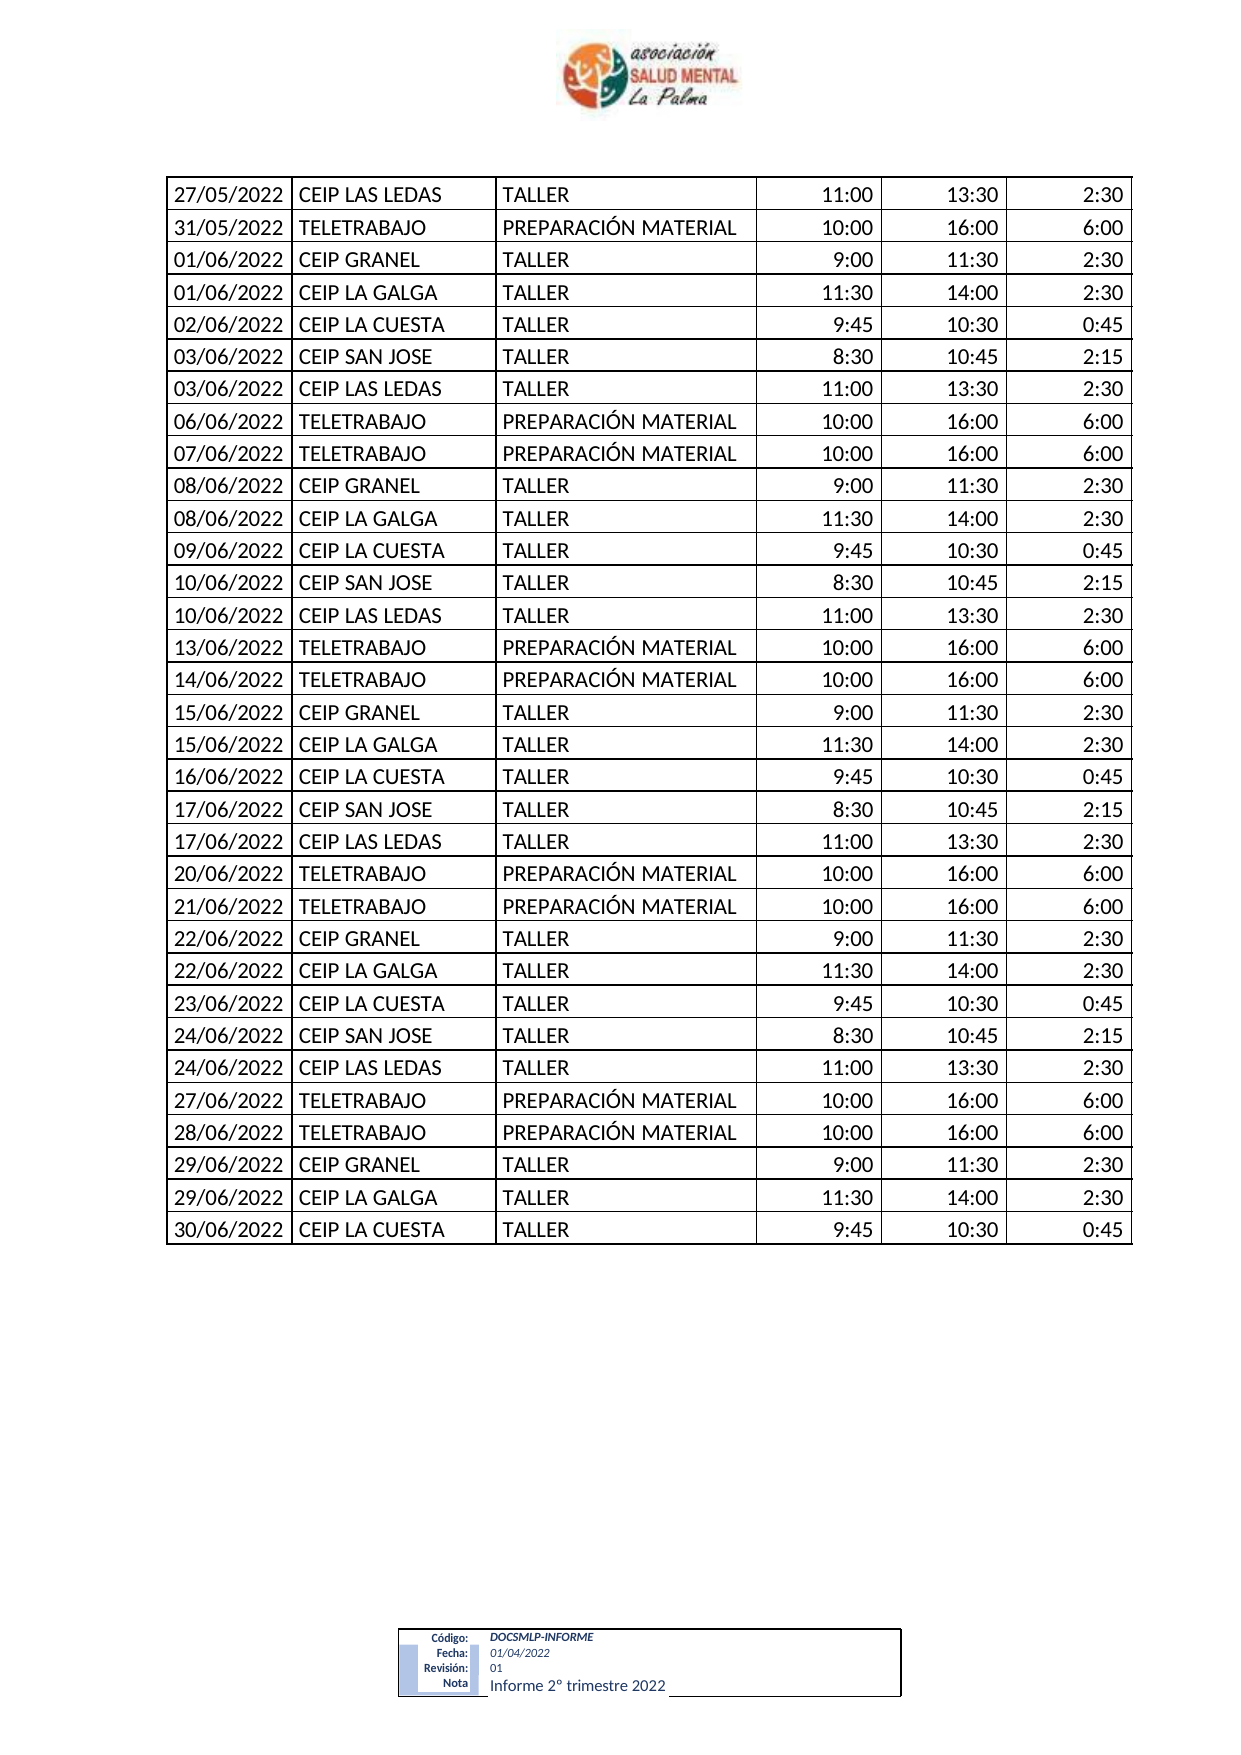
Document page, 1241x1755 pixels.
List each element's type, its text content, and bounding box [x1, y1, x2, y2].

table_cell 6:00 [1007, 889, 1131, 920]
table_cell CEIP LA GALGA [293, 954, 495, 984]
table_cell TELETRABAJO [293, 1115, 495, 1146]
table_cell 22/06/2022 [168, 921, 291, 952]
table_cell 9:45 [757, 1212, 881, 1243]
table_cell 2:30 [1007, 372, 1131, 402]
table_cell PREPARACIÓN MATERIAL [497, 1115, 756, 1146]
table_cell 11:30 [882, 242, 1006, 273]
table_cell TELETRABAJO [293, 857, 495, 887]
table_cell 10:00 [757, 663, 881, 693]
table_cell 16:00 [882, 857, 1006, 887]
table_cell CEIP GRANEL [293, 921, 495, 952]
table_cell 11:00 [757, 1051, 881, 1081]
table_cell 06/06/2022 [168, 404, 291, 435]
table_cell 10:00 [757, 1115, 881, 1146]
table_cell TALLER [497, 372, 756, 402]
table_cell 10:00 [757, 210, 881, 241]
table_cell TALLER [497, 695, 756, 726]
table_cell TALLER [497, 307, 756, 338]
table_cell CEIP LA CUESTA [293, 307, 495, 338]
table_cell 0:45 [1007, 1212, 1131, 1243]
table_cell 10/06/2022 [168, 598, 291, 629]
table_cell 2:15 [1007, 340, 1131, 370]
table_cell 10:00 [757, 630, 881, 661]
table_cell 9:00 [757, 921, 881, 952]
table_cell 2:15 [1007, 566, 1131, 596]
table_cell 16:00 [882, 630, 1006, 661]
table_cell 6:00 [1007, 857, 1131, 887]
table_cell 2:30 [1007, 1148, 1131, 1178]
table_cell TALLER [497, 566, 756, 596]
table_cell CEIP LA GALGA [293, 1180, 495, 1211]
table_cell 10:45 [882, 792, 1006, 823]
table_cell 2:30 [1007, 954, 1131, 984]
table_cell 29/06/2022 [168, 1148, 291, 1178]
table_cell 14:00 [882, 954, 1006, 984]
table_cell TALLER [497, 1212, 756, 1243]
table_cell TALLER [497, 501, 756, 532]
table_cell 27/06/2022 [168, 1083, 291, 1114]
table_cell 6:00 [1007, 630, 1131, 661]
table_cell 11:30 [882, 1148, 1006, 1178]
table_cell CEIP SAN JOSE [293, 792, 495, 823]
table_header 2:30 [1007, 178, 1131, 208]
table_cell TELETRABAJO [293, 1083, 495, 1114]
table_cell 13:30 [882, 598, 1006, 629]
table_cell 16:00 [882, 436, 1006, 467]
table_cell 10:30 [882, 1212, 1006, 1243]
table_header 27/05/2022 [168, 178, 291, 208]
table_cell 11:30 [757, 501, 881, 532]
table_cell TALLER [497, 954, 756, 984]
table_cell 17/06/2022 [168, 824, 291, 855]
table_cell 30/06/2022 [168, 1212, 291, 1243]
table_cell PREPARACIÓN MATERIAL [497, 630, 756, 661]
table_cell 16:00 [882, 663, 1006, 693]
table_cell 0:45 [1007, 307, 1131, 338]
table_cell 2:30 [1007, 824, 1131, 855]
table_cell 2:30 [1007, 275, 1131, 306]
table_cell 11:30 [882, 921, 1006, 952]
table_cell 07/06/2022 [168, 436, 291, 467]
table_header TALLER [497, 178, 756, 208]
table_cell 6:00 [1007, 436, 1131, 467]
table_cell 10/06/2022 [168, 566, 291, 596]
table_cell PREPARACIÓN MATERIAL [497, 663, 756, 693]
table_cell 8:30 [757, 566, 881, 596]
table_cell 10:00 [757, 857, 881, 887]
table_cell 2:30 [1007, 501, 1131, 532]
table_cell 03/06/2022 [168, 340, 291, 370]
table_cell 11:30 [757, 954, 881, 984]
table_cell PREPARACIÓN MATERIAL [497, 889, 756, 920]
table_cell 2:30 [1007, 695, 1131, 726]
table_cell 2:30 [1007, 242, 1131, 273]
table_cell 24/06/2022 [168, 1051, 291, 1081]
table_cell 21/06/2022 [168, 889, 291, 920]
table_cell 14:00 [882, 1180, 1006, 1211]
table_cell 03/06/2022 [168, 372, 291, 402]
table_header 13:30 [882, 178, 1006, 208]
table_cell 10:00 [757, 404, 881, 435]
table_cell 13/06/2022 [168, 630, 291, 661]
table_cell 10:00 [757, 1083, 881, 1114]
table_cell PREPARACIÓN MATERIAL [497, 1083, 756, 1114]
table_cell 14:00 [882, 501, 1006, 532]
table_cell CEIP LA GALGA [293, 275, 495, 306]
table_cell 11:30 [882, 695, 1006, 726]
table_cell 6:00 [1007, 404, 1131, 435]
table_cell TALLER [497, 986, 756, 1017]
table_cell TALLER [497, 469, 756, 499]
table_cell CEIP SAN JOSE [293, 566, 495, 596]
table_cell 11:00 [757, 372, 881, 402]
table_cell CEIP LA CUESTA [293, 533, 495, 564]
table_cell 10:30 [882, 760, 1006, 790]
table_cell CEIP LAS LEDAS [293, 372, 495, 402]
table_cell 2:30 [1007, 1051, 1131, 1081]
table_cell TALLER [497, 275, 756, 306]
table_cell TALLER [497, 1018, 756, 1049]
table_cell 15/06/2022 [168, 695, 291, 726]
table_cell 08/06/2022 [168, 501, 291, 532]
table_cell 13:30 [882, 1051, 1006, 1081]
table_cell 16:00 [882, 1115, 1006, 1146]
table_cell 01/06/2022 [168, 242, 291, 273]
table_cell 02/06/2022 [168, 307, 291, 338]
table_cell 11:30 [757, 727, 881, 758]
table_cell PREPARACIÓN MATERIAL [497, 436, 756, 467]
table_cell PREPARACIÓN MATERIAL [497, 404, 756, 435]
table_cell PREPARACIÓN MATERIAL [497, 210, 756, 241]
table_cell 2:30 [1007, 921, 1131, 952]
table_cell 11:00 [757, 824, 881, 855]
table_cell TALLER [497, 242, 756, 273]
table_cell 8:30 [757, 340, 881, 370]
table_cell 8:30 [757, 1018, 881, 1049]
table_cell 8:30 [757, 792, 881, 823]
table_cell 16:00 [882, 1083, 1006, 1114]
table_cell 2:30 [1007, 469, 1131, 499]
table_cell TELETRABAJO [293, 663, 495, 693]
table_cell 11:30 [882, 469, 1006, 499]
table_cell TELETRABAJO [293, 630, 495, 661]
table_header 11:00 [757, 178, 881, 208]
table_cell 9:45 [757, 307, 881, 338]
table_cell CEIP SAN JOSE [293, 1018, 495, 1049]
table_cell 16:00 [882, 404, 1006, 435]
table_cell 2:15 [1007, 1018, 1131, 1049]
table_cell 9:00 [757, 469, 881, 499]
table_cell CEIP GRANEL [293, 1148, 495, 1178]
table_cell TALLER [497, 1051, 756, 1081]
table_cell 20/06/2022 [168, 857, 291, 887]
table_cell 14:00 [882, 275, 1006, 306]
table_cell 10:30 [882, 986, 1006, 1017]
table_cell 6:00 [1007, 1083, 1131, 1114]
table_cell 9:45 [757, 760, 881, 790]
table_cell 11:30 [757, 275, 881, 306]
table_cell TELETRABAJO [293, 210, 495, 241]
table_cell 28/06/2022 [168, 1115, 291, 1146]
table_cell 10:45 [882, 566, 1006, 596]
table_cell 22/06/2022 [168, 954, 291, 984]
table_cell TALLER [497, 340, 756, 370]
table_cell TALLER [497, 727, 756, 758]
table_cell CEIP LA GALGA [293, 727, 495, 758]
table_cell 14/06/2022 [168, 663, 291, 693]
table_cell 31/05/2022 [168, 210, 291, 241]
table_cell CEIP LA CUESTA [293, 760, 495, 790]
table_cell 2:30 [1007, 727, 1131, 758]
table_cell CEIP LAS LEDAS [293, 824, 495, 855]
table_cell CEIP LA CUESTA [293, 1212, 495, 1243]
table_cell 01/06/2022 [168, 275, 291, 306]
table_cell 09/06/2022 [168, 533, 291, 564]
table_cell CEIP LA GALGA [293, 501, 495, 532]
table_cell TALLER [497, 760, 756, 790]
table_cell 16/06/2022 [168, 760, 291, 790]
table_cell 10:00 [757, 436, 881, 467]
table_cell 13:30 [882, 372, 1006, 402]
table_cell 2:30 [1007, 1180, 1131, 1211]
table_cell 14:00 [882, 727, 1006, 758]
table_cell TELETRABAJO [293, 436, 495, 467]
table_cell 24/06/2022 [168, 1018, 291, 1049]
table_cell 10:45 [882, 340, 1006, 370]
table_cell TALLER [497, 792, 756, 823]
table_cell 11:00 [757, 598, 881, 629]
table_cell 2:30 [1007, 598, 1131, 629]
table_header CEIP LAS LEDAS [293, 178, 495, 208]
table_cell 17/06/2022 [168, 792, 291, 823]
table_cell 08/06/2022 [168, 469, 291, 499]
table_cell CEIP GRANEL [293, 695, 495, 726]
table_cell 13:30 [882, 824, 1006, 855]
table_cell 9:00 [757, 242, 881, 273]
table_cell 11:30 [757, 1180, 881, 1211]
table_cell 10:30 [882, 533, 1006, 564]
table_cell 0:45 [1007, 986, 1131, 1017]
table_cell PREPARACIÓN MATERIAL [497, 857, 756, 887]
table_cell 23/06/2022 [168, 986, 291, 1017]
table_cell CEIP GRANEL [293, 469, 495, 499]
table_cell 0:45 [1007, 760, 1131, 790]
table_cell CEIP LAS LEDAS [293, 1051, 495, 1081]
table_cell TALLER [497, 1148, 756, 1178]
table_cell TALLER [497, 921, 756, 952]
table_cell 0:45 [1007, 533, 1131, 564]
table_cell 2:15 [1007, 792, 1131, 823]
table_cell 9:45 [757, 986, 881, 1017]
table_cell TALLER [497, 824, 756, 855]
table_cell CEIP SAN JOSE [293, 340, 495, 370]
table_cell 10:45 [882, 1018, 1006, 1049]
table_cell 16:00 [882, 210, 1006, 241]
table_cell 9:00 [757, 1148, 881, 1178]
table_cell TALLER [497, 598, 756, 629]
table_cell CEIP LAS LEDAS [293, 598, 495, 629]
table_cell 15/06/2022 [168, 727, 291, 758]
table_cell 6:00 [1007, 1115, 1131, 1146]
table_cell TELETRABAJO [293, 889, 495, 920]
table_cell TALLER [497, 1180, 756, 1211]
table_cell 16:00 [882, 889, 1006, 920]
table_cell 6:00 [1007, 210, 1131, 241]
table_cell TELETRABAJO [293, 404, 495, 435]
table_cell 10:30 [882, 307, 1006, 338]
table_cell 6:00 [1007, 663, 1131, 693]
table_cell 29/06/2022 [168, 1180, 291, 1211]
table_cell CEIP GRANEL [293, 242, 495, 273]
table_cell 9:45 [757, 533, 881, 564]
table_cell 9:00 [757, 695, 881, 726]
table_cell 10:00 [757, 889, 881, 920]
table_cell CEIP LA CUESTA [293, 986, 495, 1017]
table_cell TALLER [497, 533, 756, 564]
